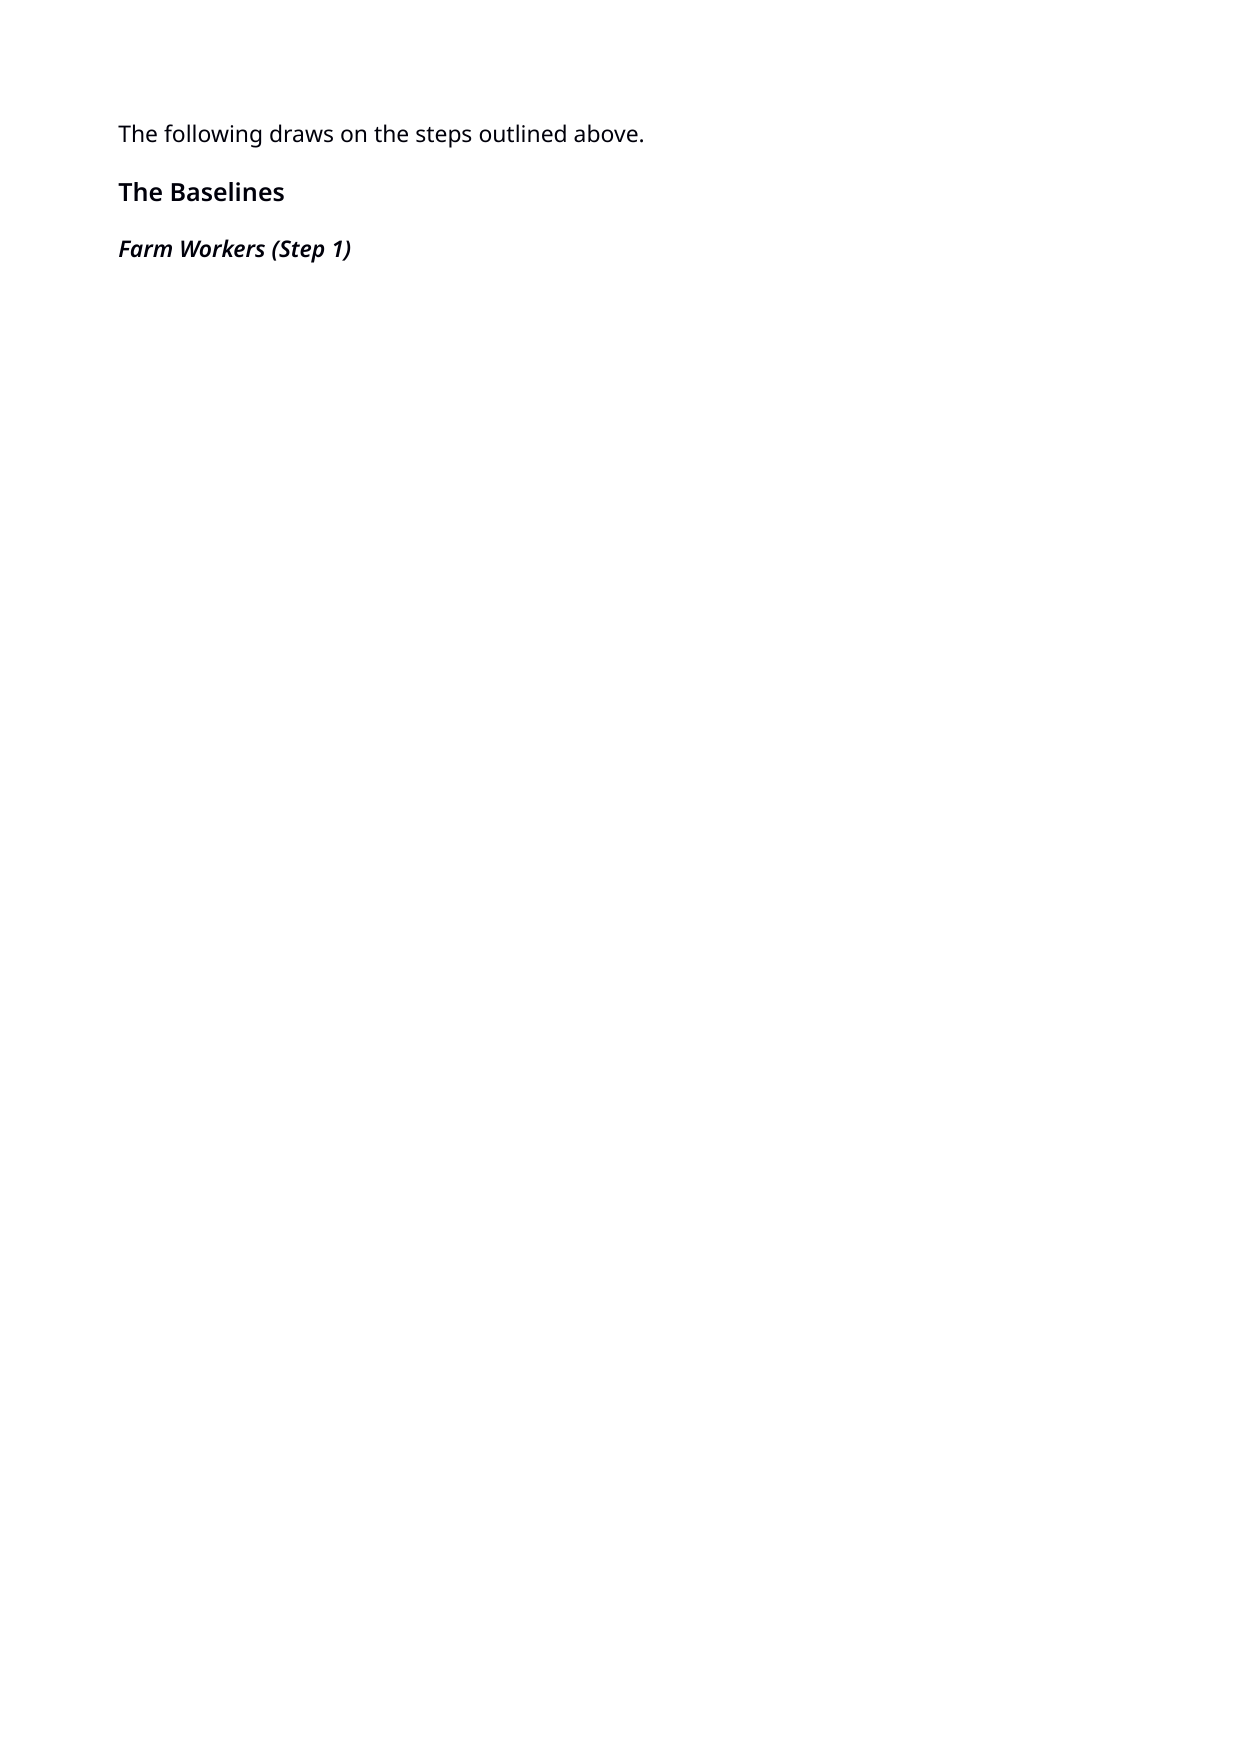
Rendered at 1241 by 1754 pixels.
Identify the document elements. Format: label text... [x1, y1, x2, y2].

subtitle The Baselines [118, 174, 1122, 208]
text The following draws on the steps outlined above. [118, 118, 1122, 149]
subtitle Farm Workers (Step 1) [118, 233, 1122, 265]
